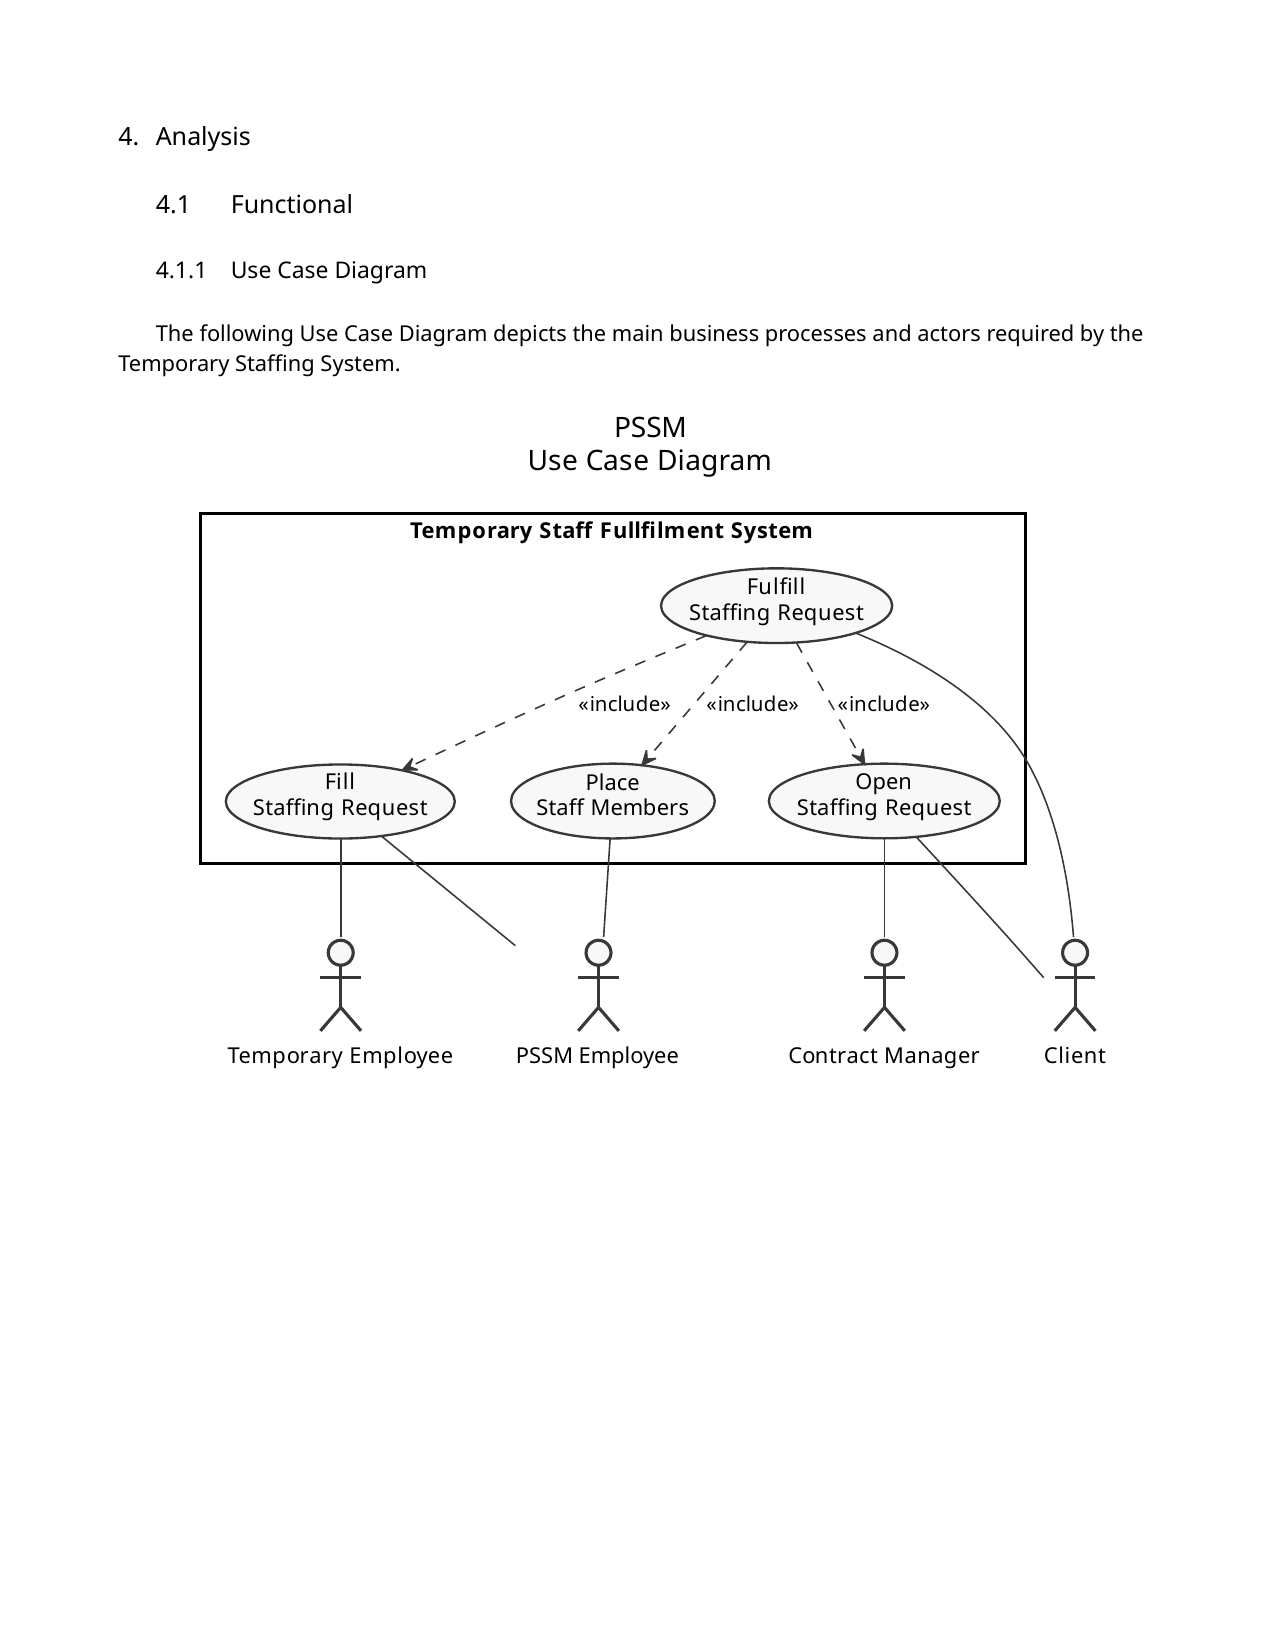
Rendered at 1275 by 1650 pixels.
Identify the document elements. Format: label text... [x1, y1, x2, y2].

text 4.1.1 Use Case Diagram [118, 254, 1157, 286]
text 4.1 Functional [118, 186, 1157, 220]
text 4. Analysis [118, 118, 1157, 152]
text The following Use Case Diagram depicts the main business processes and actors required by the Temporary Staffing System. [118, 317, 1157, 378]
